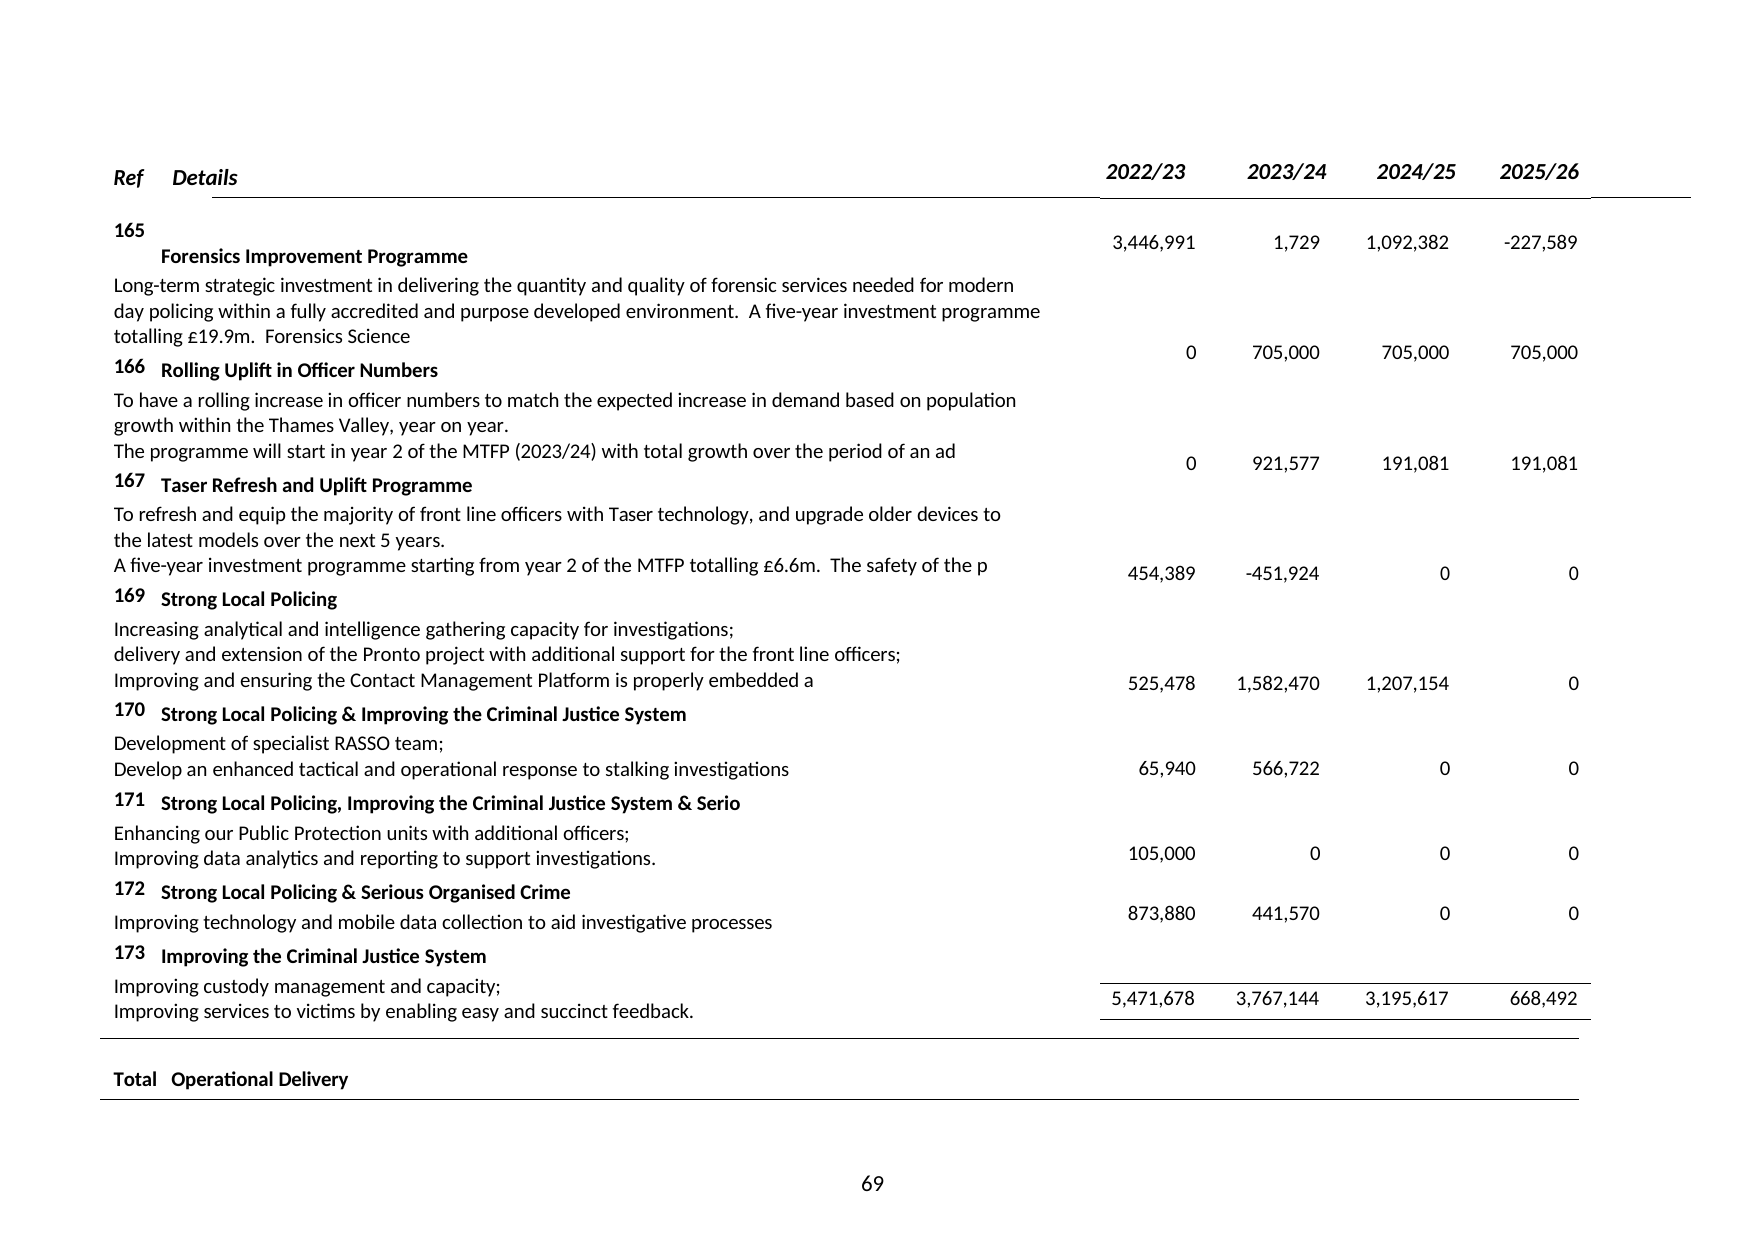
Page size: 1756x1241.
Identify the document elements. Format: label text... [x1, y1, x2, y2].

text A five-year investment programme starting from year 2 of the MTFP totalling £6.6m. The safety of the p [113, 552, 1100, 578]
table_cell 191,081 [1478, 409, 1591, 519]
table_cell 1,207,154 [1346, 630, 1478, 727]
table_cell 3,195,617 [1346, 984, 1478, 1019]
text Improving services to victims by enabling easy and succinct feedback. [113, 999, 1603, 1024]
table_cell 105,000 [1100, 812, 1216, 885]
table_cell 705,000 [1346, 299, 1478, 409]
table_cell -451,924 [1216, 520, 1346, 630]
table_cell 525,478 [1100, 630, 1216, 727]
text 172 [113, 875, 145, 900]
table_cell 0 [1100, 409, 1216, 519]
table_cell 0 [1478, 812, 1591, 885]
text To refresh and equip the majority of front line officers with Taser technology, and upgrade older devices to the latest models over the next 5 years. [113, 502, 1023, 552]
table_cell 441,570 [1216, 885, 1346, 983]
table_header 2024/25 [1346, 152, 1478, 198]
table_cell 0 [1346, 728, 1478, 812]
text 166 [113, 353, 145, 379]
text Forensics Improvement Programme [161, 243, 1100, 268]
text [1100, 199, 1591, 983]
text Taser Refresh and Uplift Programme [161, 472, 1100, 497]
text Increasing analytical and intelligence gathering capacity for investigations; [113, 616, 1100, 641]
text 167 [113, 468, 145, 493]
text 169 [113, 582, 145, 607]
table_cell -227,589 [1478, 199, 1591, 299]
text 173 [113, 939, 145, 964]
table_header 2022/23 [1100, 152, 1216, 198]
text Enhancing our Public Protection units with additional officers; Improving data analytics and reporting to support investigations. [113, 820, 713, 871]
text Strong Local Policing & Serious Organised Crime [161, 879, 1100, 905]
table_cell 191,081 [1346, 409, 1478, 519]
table_cell 0 [1216, 812, 1346, 885]
text Strong Local Policing & Improving the Criminal Justice System [161, 701, 1100, 726]
text To have a rolling increase in officer numbers to match the expected increase in demand based on population growth within the Thames Valley, year on year. [113, 387, 1038, 438]
text 171 [113, 786, 145, 811]
text Improving the Criminal Justice System [161, 944, 1100, 969]
table_cell 3,767,144 [1216, 984, 1346, 1019]
text Improving technology and mobile data collection to aid investigative processes [113, 909, 1100, 934]
table_cell 566,722 [1216, 728, 1346, 812]
text 170 [113, 697, 145, 722]
text The programme will start in year 2 of the MTFP (2023/24) with total growth over the period of an ad [113, 438, 1100, 463]
text Strong Local Policing, Improving the Criminal Justice System & Serio [161, 790, 1100, 816]
text Develop an enhanced tactical and operational response to stalking investigations [113, 756, 1100, 781]
text Rolling Uplift in Officer Numbers [161, 358, 1100, 383]
table_cell 921,577 [1216, 409, 1346, 519]
table_cell 1,729 [1216, 199, 1346, 299]
table_cell 0 [1346, 520, 1478, 630]
table_cell 1,092,382 [1346, 199, 1478, 299]
text [1100, 984, 1591, 1019]
text Long-term strategic investment in delivering the quantity and quality of forensic services needed for modern day policing within a fully accredited and purpose developed environment. A five-year investment programme totalling £19.9m. Forensics Science [113, 273, 1042, 349]
table_cell 0 [1100, 299, 1216, 409]
table_cell 1,582,470 [1216, 630, 1346, 727]
table_cell 0 [1478, 520, 1591, 630]
text Strong Local Policing [161, 586, 1100, 612]
table_cell 65,940 [1100, 728, 1216, 812]
table_cell 705,000 [1478, 299, 1591, 409]
table_header 2025/26 [1478, 152, 1591, 198]
table_header 2023/24 [1216, 152, 1346, 198]
table_cell 0 [1478, 728, 1591, 812]
text Improving custody management and capacity; [113, 973, 1100, 999]
text delivery and extension of the Pronto project with additional support for the front line officers; Improving and ensuring the Contact Management Platform is properly embedded a [113, 641, 982, 692]
text Ref Details [113, 152, 1603, 198]
table_cell 5,471,678 [1100, 984, 1216, 1019]
table_cell 0 [1346, 812, 1478, 885]
table_cell 3,446,991 [1100, 199, 1216, 299]
table_cell 873,880 [1100, 885, 1216, 983]
table_cell 668,492 [1478, 984, 1591, 1019]
text Development of specialist RASSO team; [113, 731, 1100, 756]
table_cell 705,000 [1216, 299, 1346, 409]
table_cell 454,389 [1100, 520, 1216, 630]
table_cell 0 [1478, 885, 1591, 983]
text 165 [113, 217, 145, 243]
table_cell 0 [1346, 885, 1478, 983]
table_cell 0 [1478, 630, 1591, 727]
text Total Operational Delivery [113, 1066, 1603, 1091]
